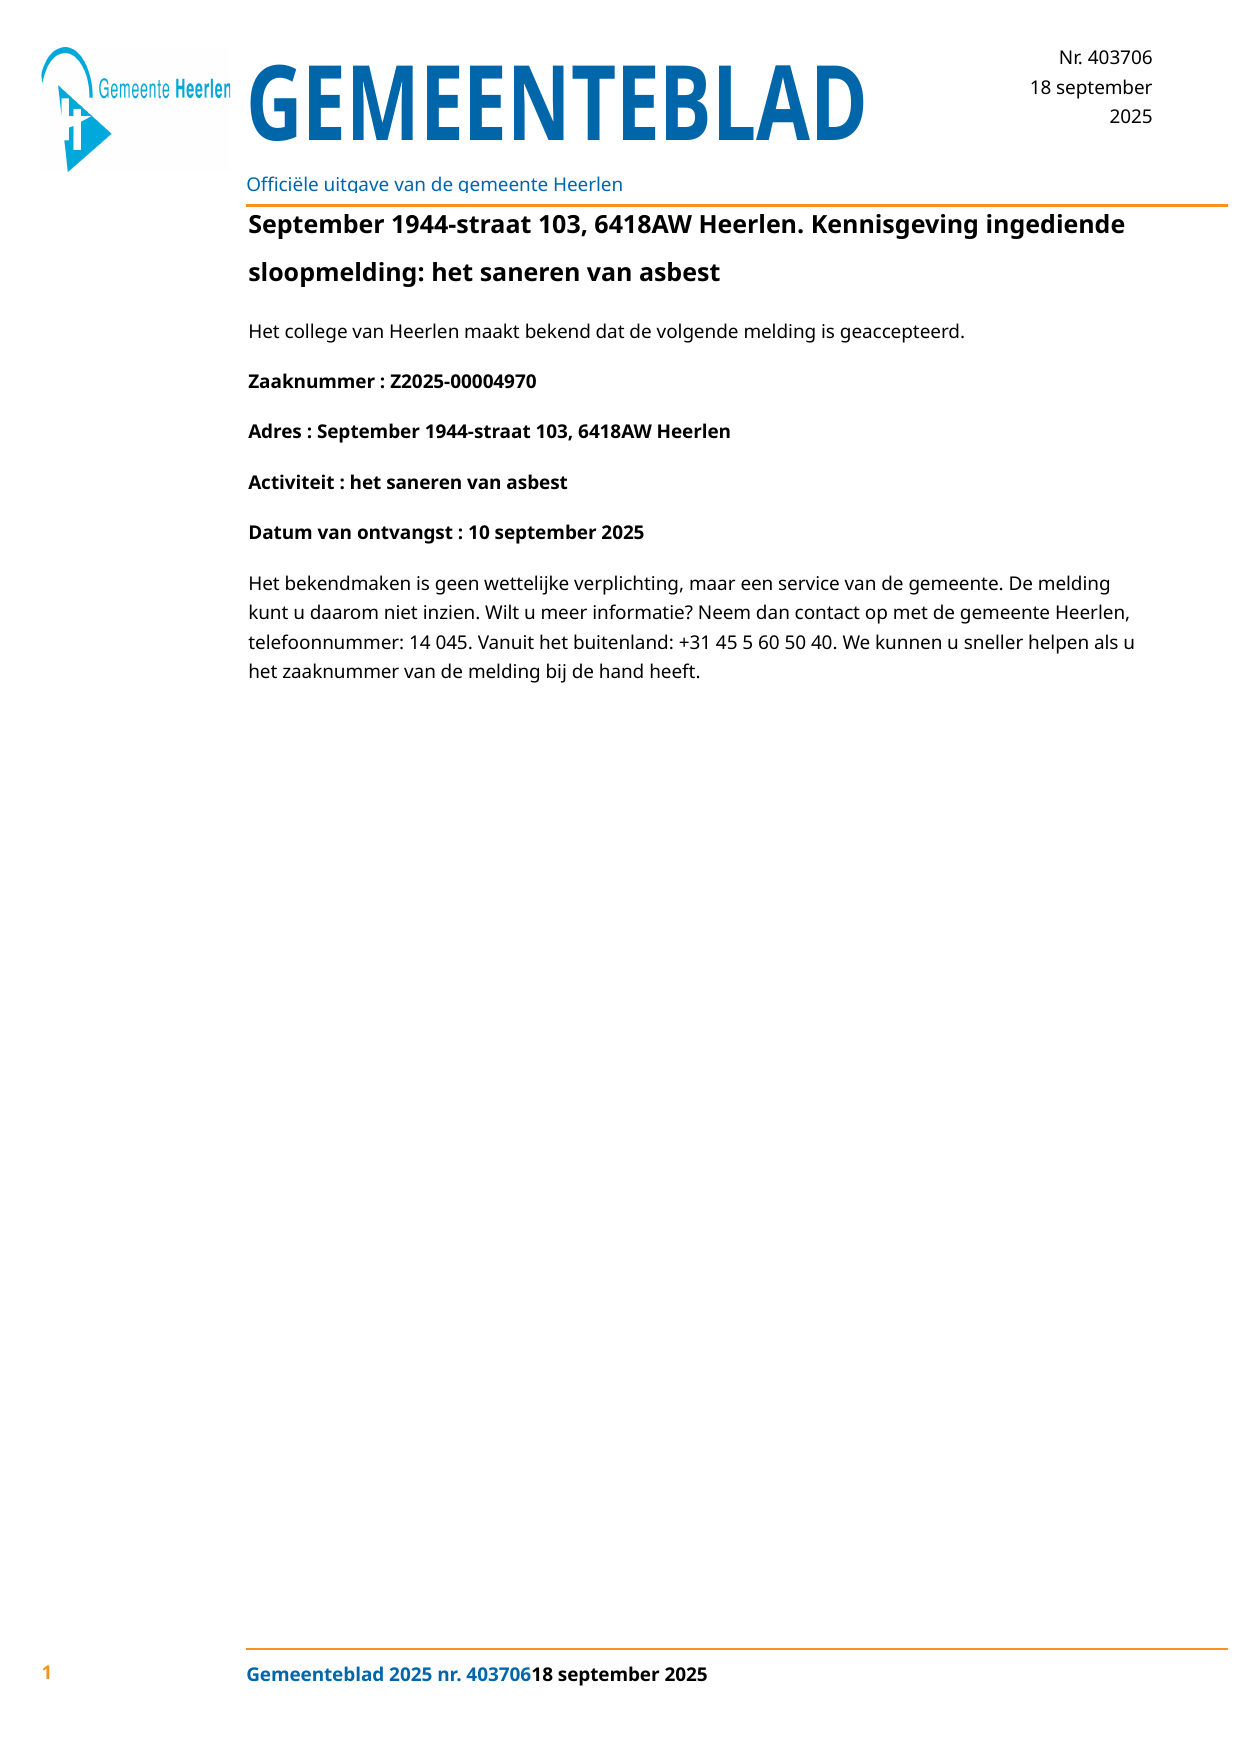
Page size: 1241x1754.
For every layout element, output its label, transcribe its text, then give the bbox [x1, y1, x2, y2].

text Adres : September 1944-straat 103, 6418AW Heerlen [248, 419, 1152, 444]
text Zaaknummer : Z2025-00004970 [248, 368, 1152, 394]
text Datum van ontvangst : 10 september 2025 [248, 519, 1152, 545]
text Activiteit : het saneren van asbest [248, 469, 1152, 495]
text Het college van Heerlen maakt bekend dat de volgende melding is geaccepteerd. [248, 318, 1152, 344]
picture [41, 47, 59, 70]
picture [41, 47, 231, 172]
text September 1944-straat 103, 6418AW Heerlen. Kennisgeving ingediende sloopmelding: het saneren van asbest [248, 207, 1152, 288]
text Het bekendmaken is geen wettelijke verplichting, maar een service van de gemeente. De melding kunt u daarom niet inzien. Wilt u meer informatie? Neem dan contact op met de gemeente Heerlen, telefoonnummer: 14 045. Vanuit het buitenland: +31 45 5 60 50 40. We kunnen u sneller helpen als u het zaaknummer van de melding bij de hand heeft. [248, 570, 1152, 684]
